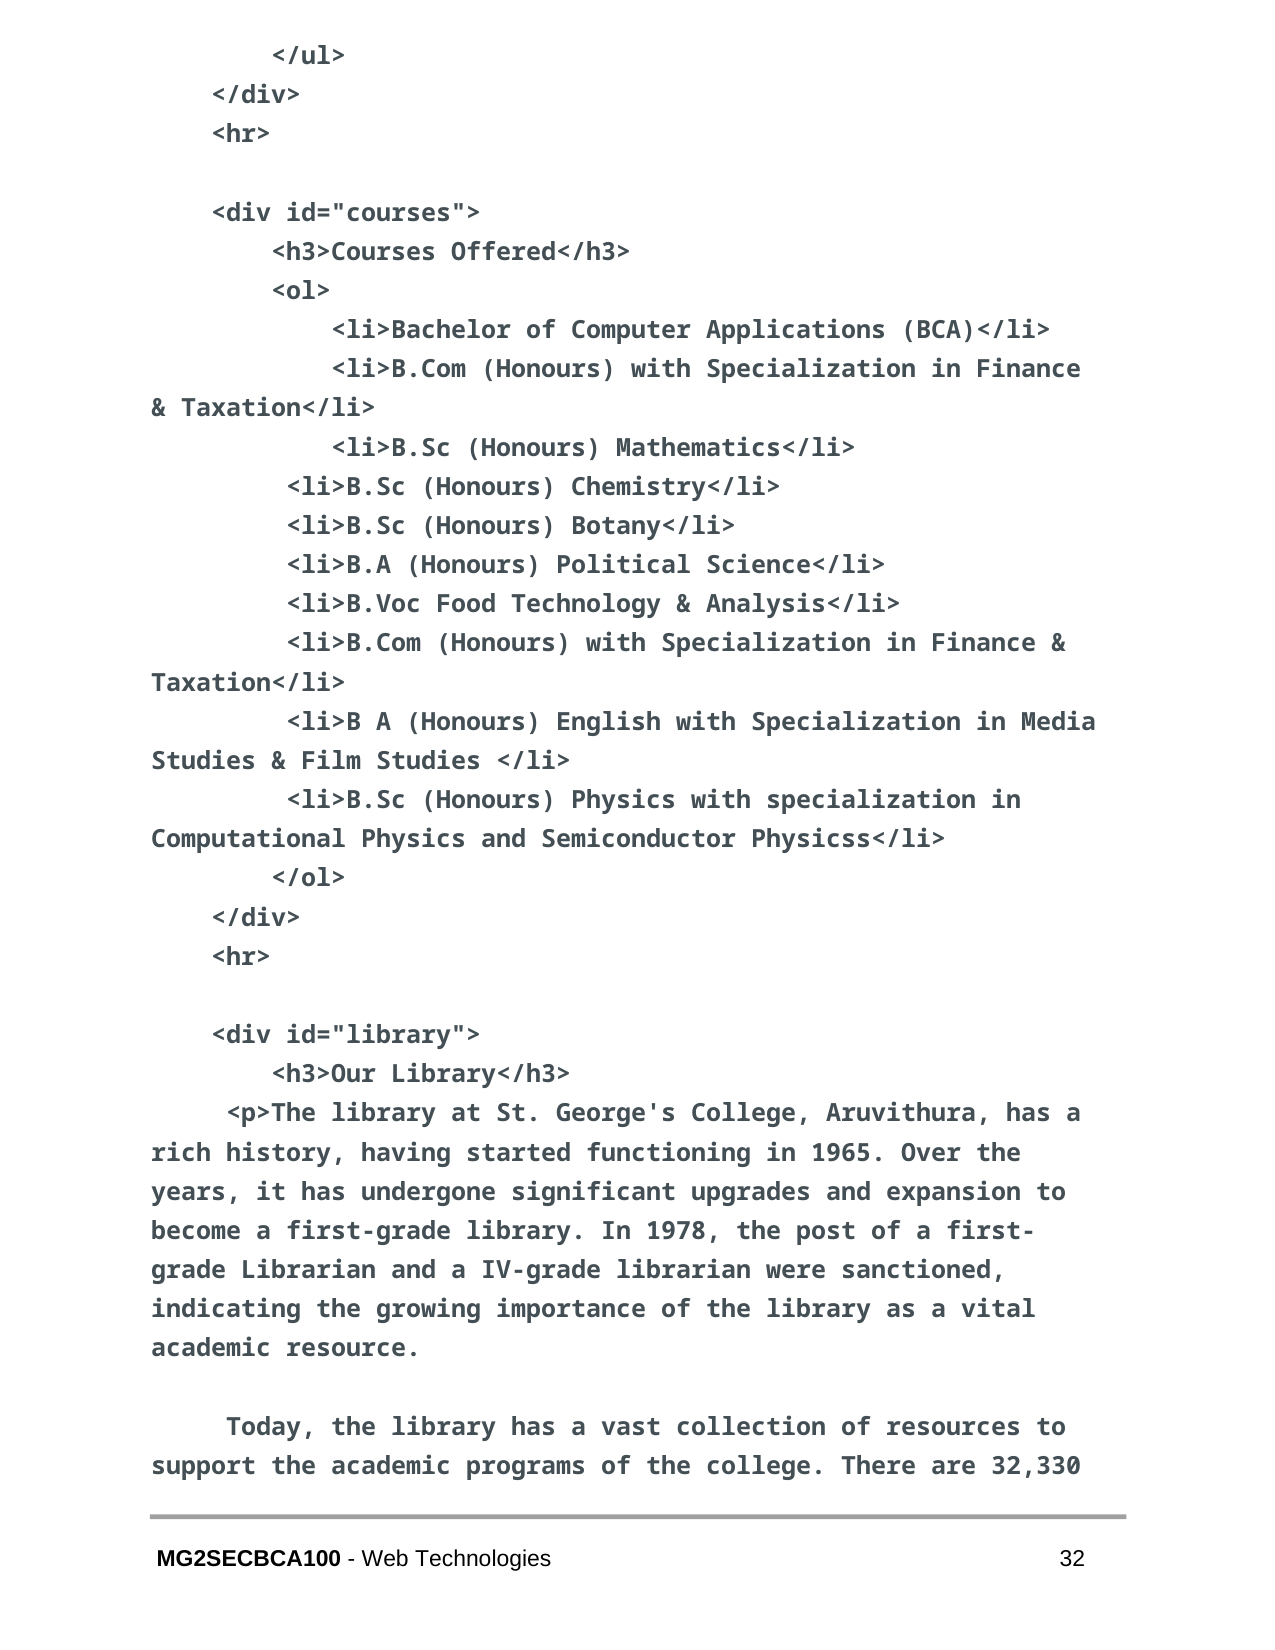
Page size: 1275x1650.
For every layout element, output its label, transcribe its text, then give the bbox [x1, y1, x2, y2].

table_header </ul> </div> <hr> <div id="courses"> <h3>Courses Offered</h3> <ol> <li>Bachelor of Computer Applications (BCA)</li> <li>B.Com (Honours) with Specialization in Finance & Taxation</li> <li>B.Sc (Honours) Mathematics</li> <li>B.Sc (Honours) Chemistry</li> <li>B.Sc (Honours) Botany</li> <li>B.A (Honours) Political Science</li> <li>B.Voc Food Technology & Analysis</li> <li>B.Com (Honours) with Specialization in Finance & Taxation</li> <li>B A (Honours) English with Specialization in Media Studies & Film Studies </li> <li>B.Sc (Honours) Physics with specialization in Computational Physics and Semiconductor Physicss</li> </ol> </div> <hr> <div id="library"> <h3>Our Library</h3> <p>The library at St. George's College, Aruvithura, has a rich history, having started functioning in 1965. Over the years, it has undergone significant upgrades and expansion to become a first-grade library. In 1978, the post of a first-grade Librarian and a IV-grade librarian were sanctioned, indicating the growing importance of the library as a vital academic resource. Today, the library has a vast collection of resources to support the academic programs of the college. There are 32,330 [140, 38, 1110, 1482]
